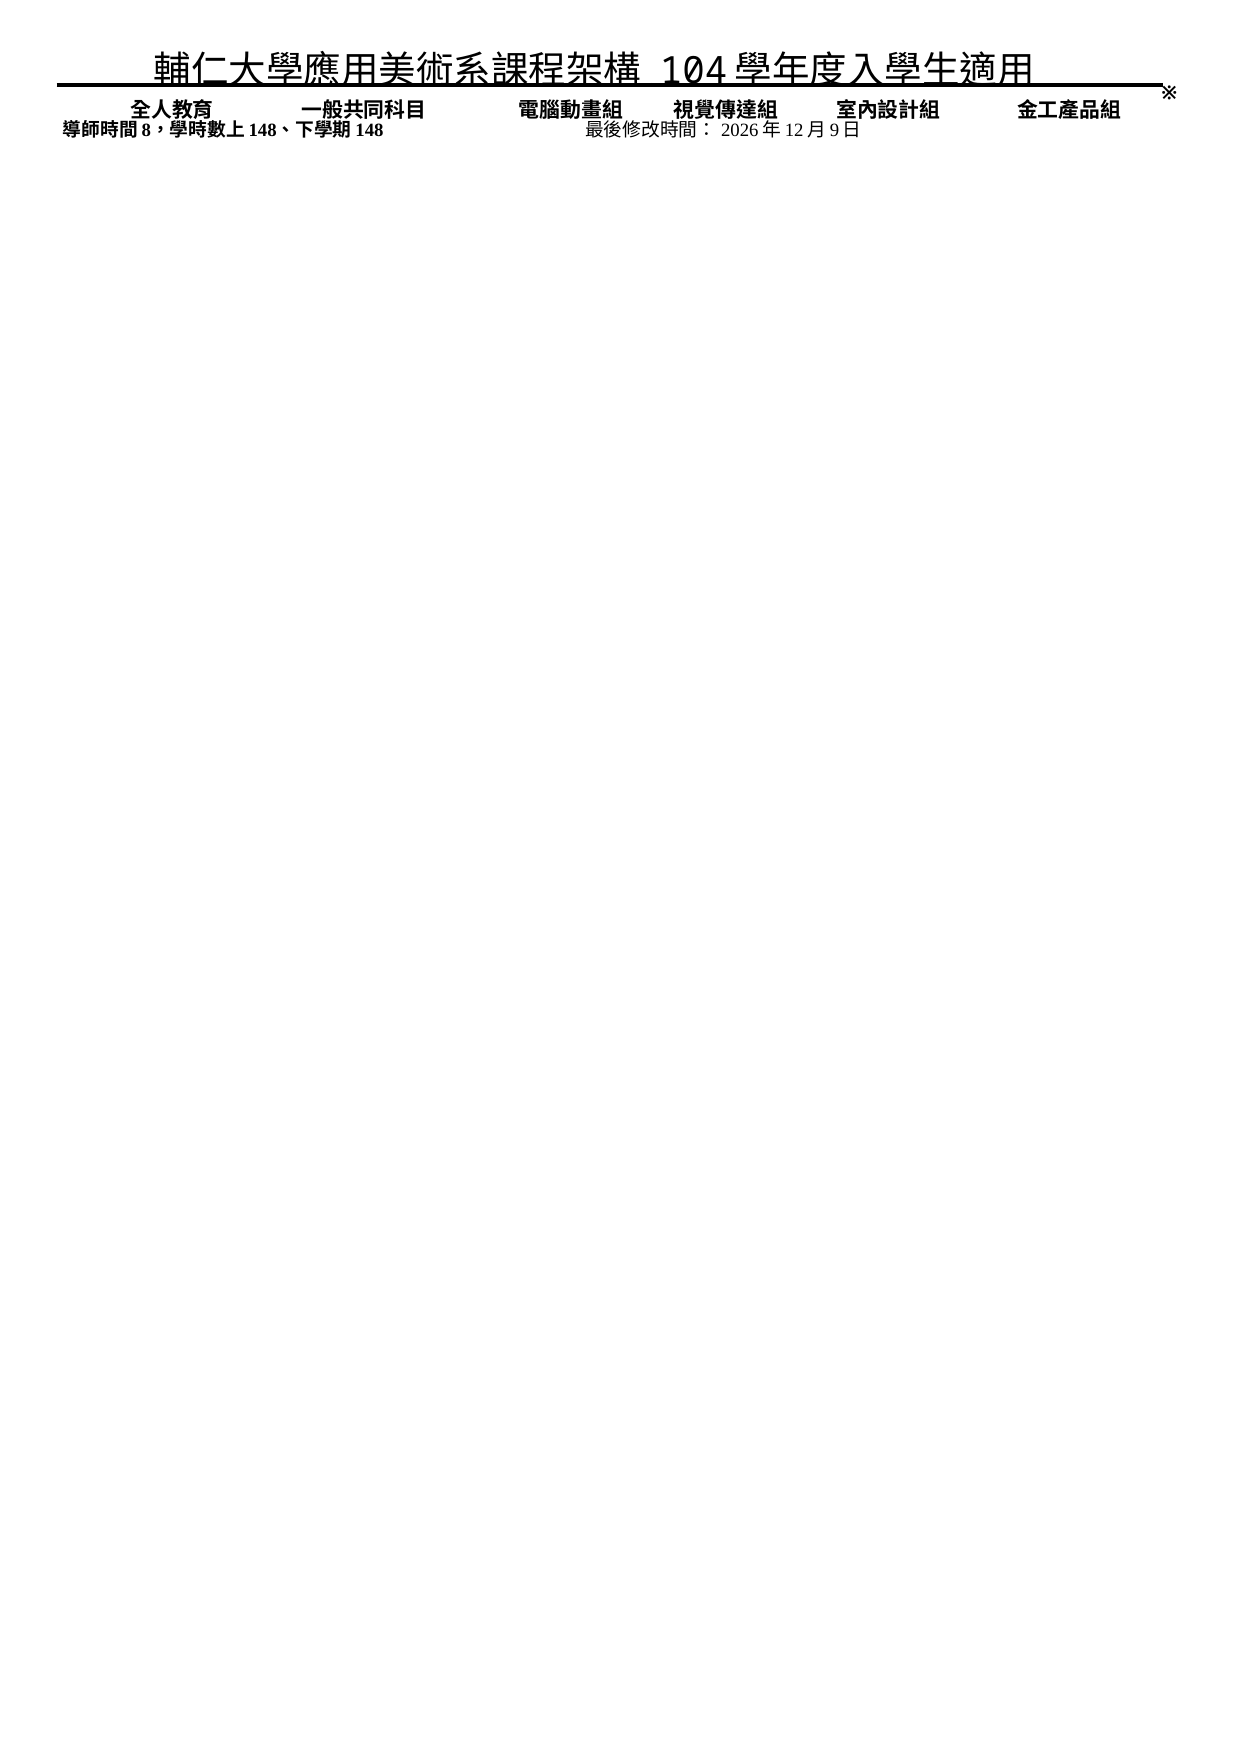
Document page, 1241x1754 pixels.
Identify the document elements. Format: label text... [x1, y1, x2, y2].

text [153, 87, 1035, 94]
text ※導師時間8，學時數上148、下學期148 最後修改時間： 2021年3月11日 [63, 32, 1188, 142]
text 輔仁大學應用美術系課程架構 104學年度入學生適用 [153, 40, 1035, 83]
